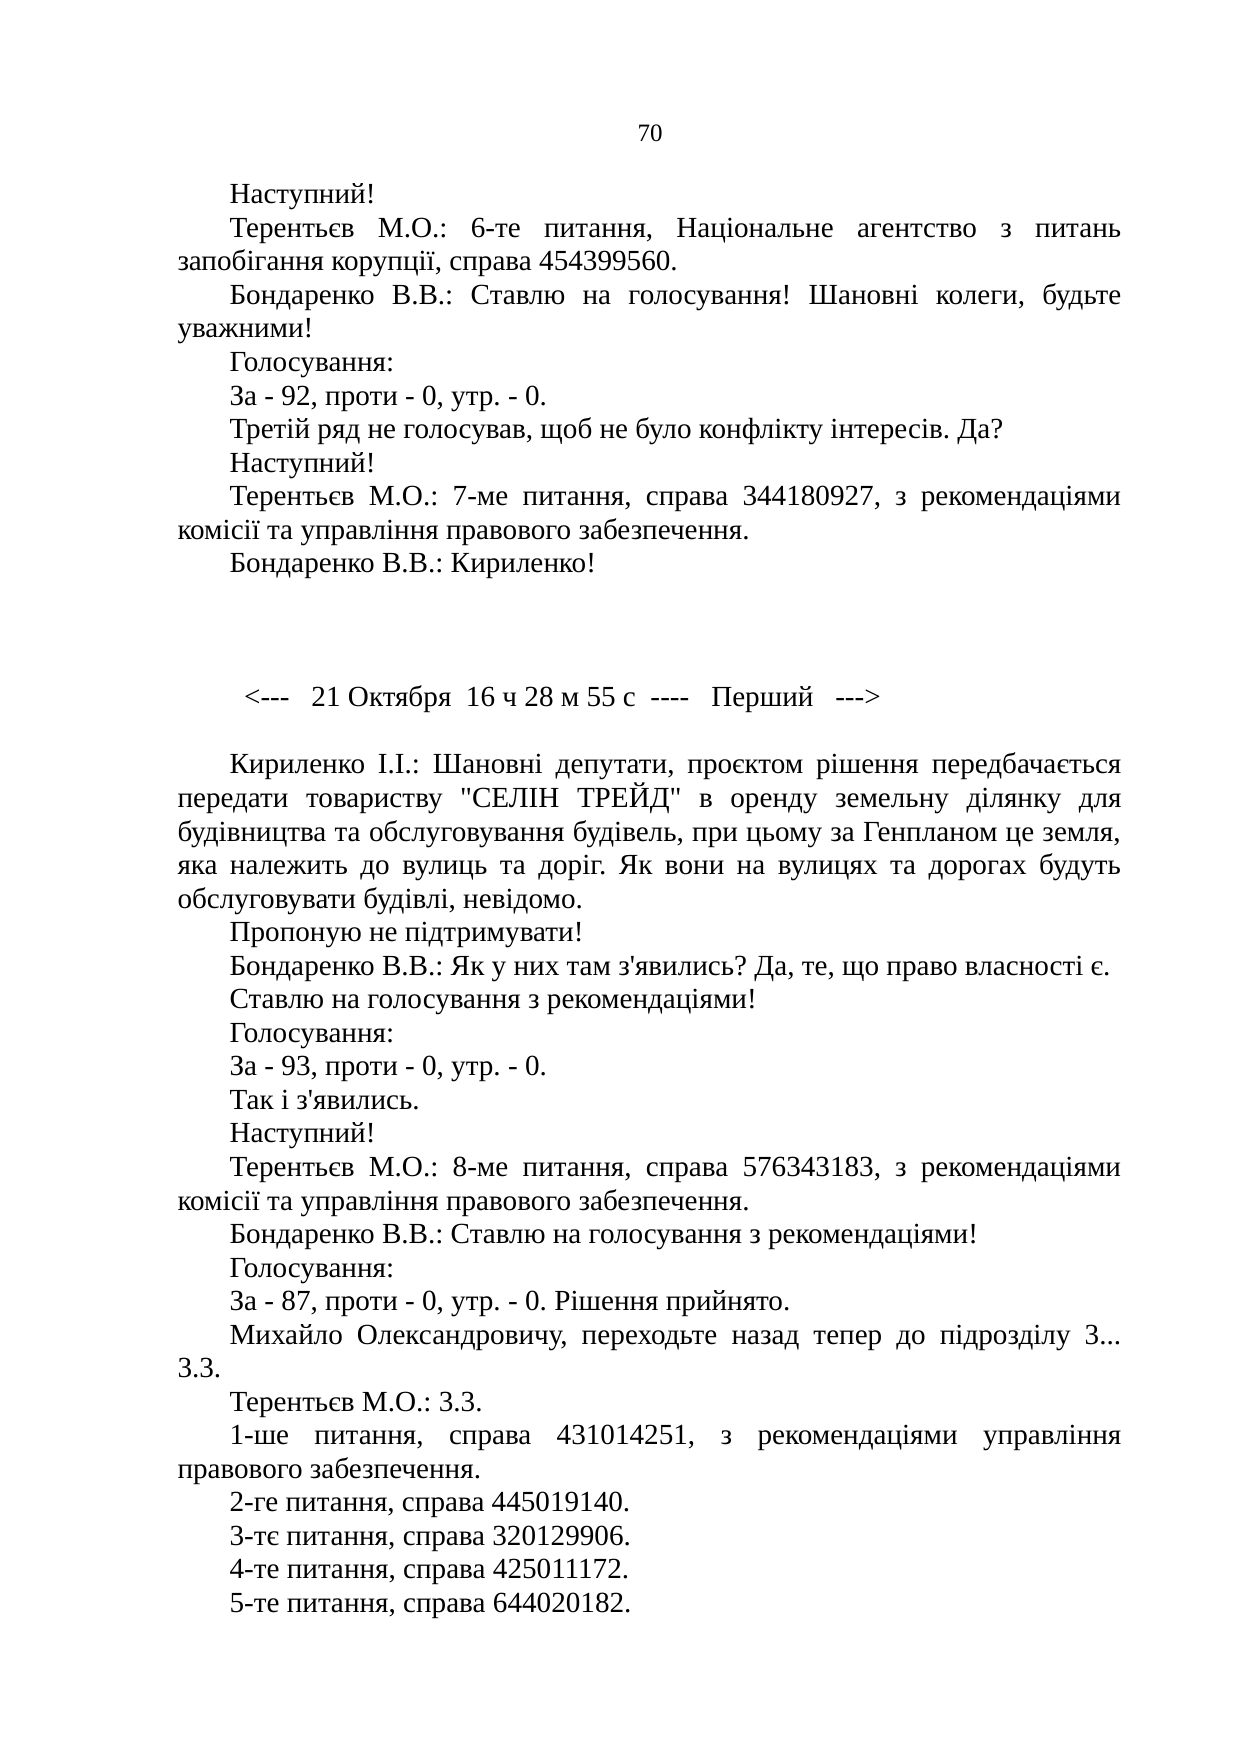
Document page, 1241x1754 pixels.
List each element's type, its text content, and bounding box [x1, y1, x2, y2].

text Терентьєв М.О.: 6-те питання, Національне агентство з питань запобігання корупції, справа 454399560. [177, 210, 1122, 277]
text За - 93, проти - 0, утр. - 0. [177, 1048, 1122, 1082]
text Так і з'явились. [177, 1082, 1122, 1116]
text За - 92, проти - 0, утр. - 0. [177, 378, 1122, 411]
text Терентьєв М.О.: 7-ме питання, справа 344180927, з рекомендаціями комісії та управління правового забезпечення. [177, 478, 1122, 545]
text Михайло Олександровичу, переходьте назад тепер до підрозділу 3... 3.3. [177, 1317, 1122, 1384]
text Ставлю на голосування з рекомендаціями! [177, 981, 1122, 1015]
text 1-ше питання, справа 431014251, з рекомендаціями управління правового забезпечення. [177, 1417, 1122, 1484]
text Терентьєв М.О.: 8-ме питання, справа 576343183, з рекомендаціями комісії та управління правового забезпечення. [177, 1149, 1122, 1216]
text Бондаренко В.В.: Ставлю на голосування з рекомендаціями! [177, 1216, 1122, 1250]
text 5-те питання, справа 644020182. [177, 1585, 1122, 1619]
text Наступний! [177, 445, 1122, 478]
text Бондаренко В.В.: Ставлю на голосування! Шановні колеги, будьте уважними! [177, 277, 1122, 344]
text Терентьєв М.О.: 3.3. [177, 1384, 1122, 1417]
text Наступний! [177, 176, 1122, 210]
text За - 87, проти - 0, утр. - 0. Рішення прийнято. [177, 1283, 1122, 1317]
text 4-те питання, справа 425011172. [177, 1552, 1122, 1585]
text Наступний! [177, 1116, 1122, 1149]
text Голосування: [177, 1015, 1122, 1048]
text Третій ряд не голосував, щоб не було конфлікту інтересів. Да? [177, 411, 1122, 445]
text Голосування: [177, 344, 1122, 378]
text Бондаренко В.В.: Кириленко! [177, 545, 1122, 579]
text 2-ге питання, справа 445019140. [177, 1484, 1122, 1518]
text 3-тє питання, справа 320129906. [177, 1518, 1122, 1552]
text Пропоную не підтримувати! [177, 914, 1122, 948]
text Кириленко І.І.: Шановні депутати, проєктом рішення передбачається передати товариству "СЕЛІН ТРЕЙД" в оренду земельну ділянку для будівництва та обслуговування будівель, при цьому за Генпланом це земля, яка належить до вулиць та доріг. Як вони на вулицях та дорогах будуть обслуговувати будівлі, невідомо. [177, 747, 1122, 914]
text <--- 21 Октября 16 ч 28 м 55 с ---- Перший ---> [177, 679, 1122, 713]
text Бондаренко В.В.: Як у них там з'явились? Да, те, що право власності є. [177, 948, 1122, 981]
text Голосування: [177, 1250, 1122, 1283]
